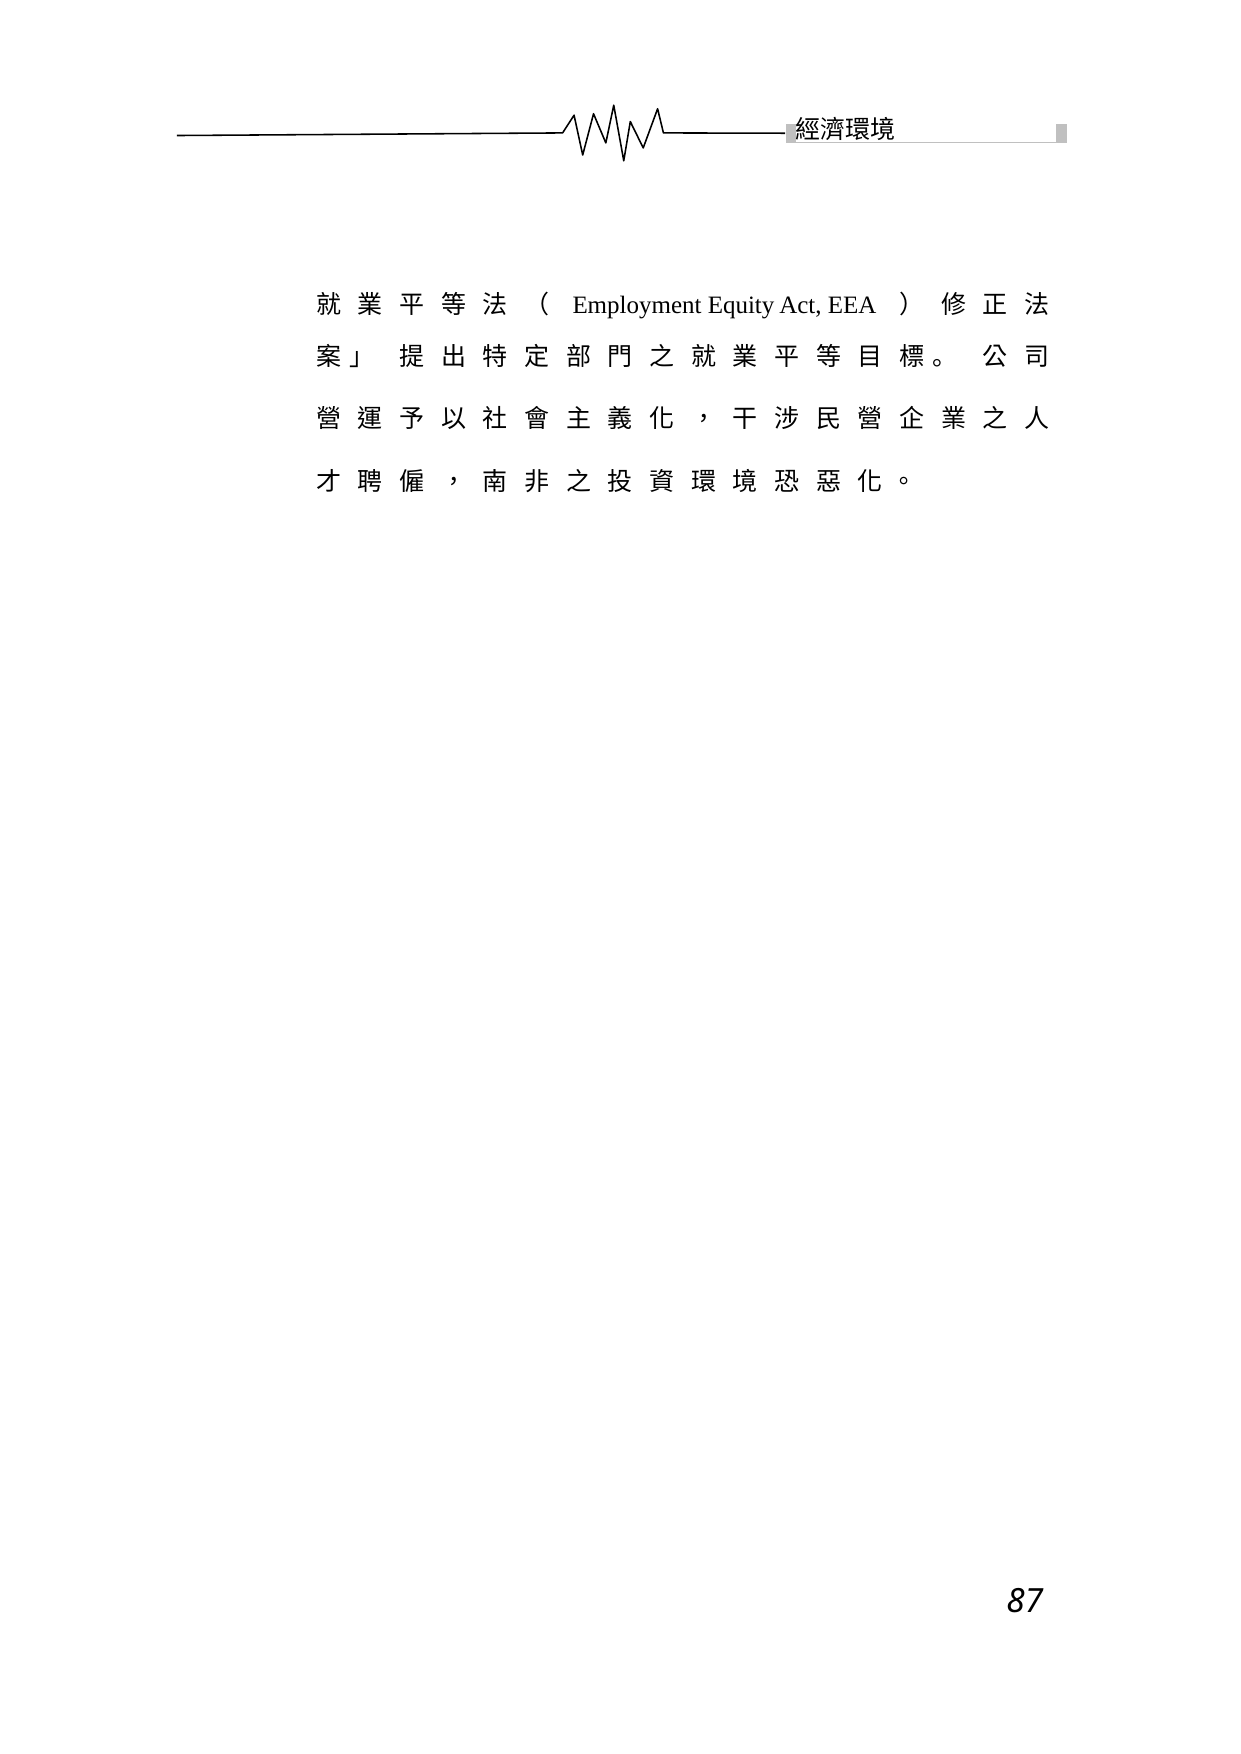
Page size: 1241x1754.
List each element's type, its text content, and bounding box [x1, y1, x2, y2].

text 就業平等法（Employment Equity Act, EEA）修正法案」提出特定部門之就業平等目標。公司營運予以社會主義化，干涉民營企業之人才聘僱，南非之投資環境恐惡化。 [281, 250, 1058, 500]
